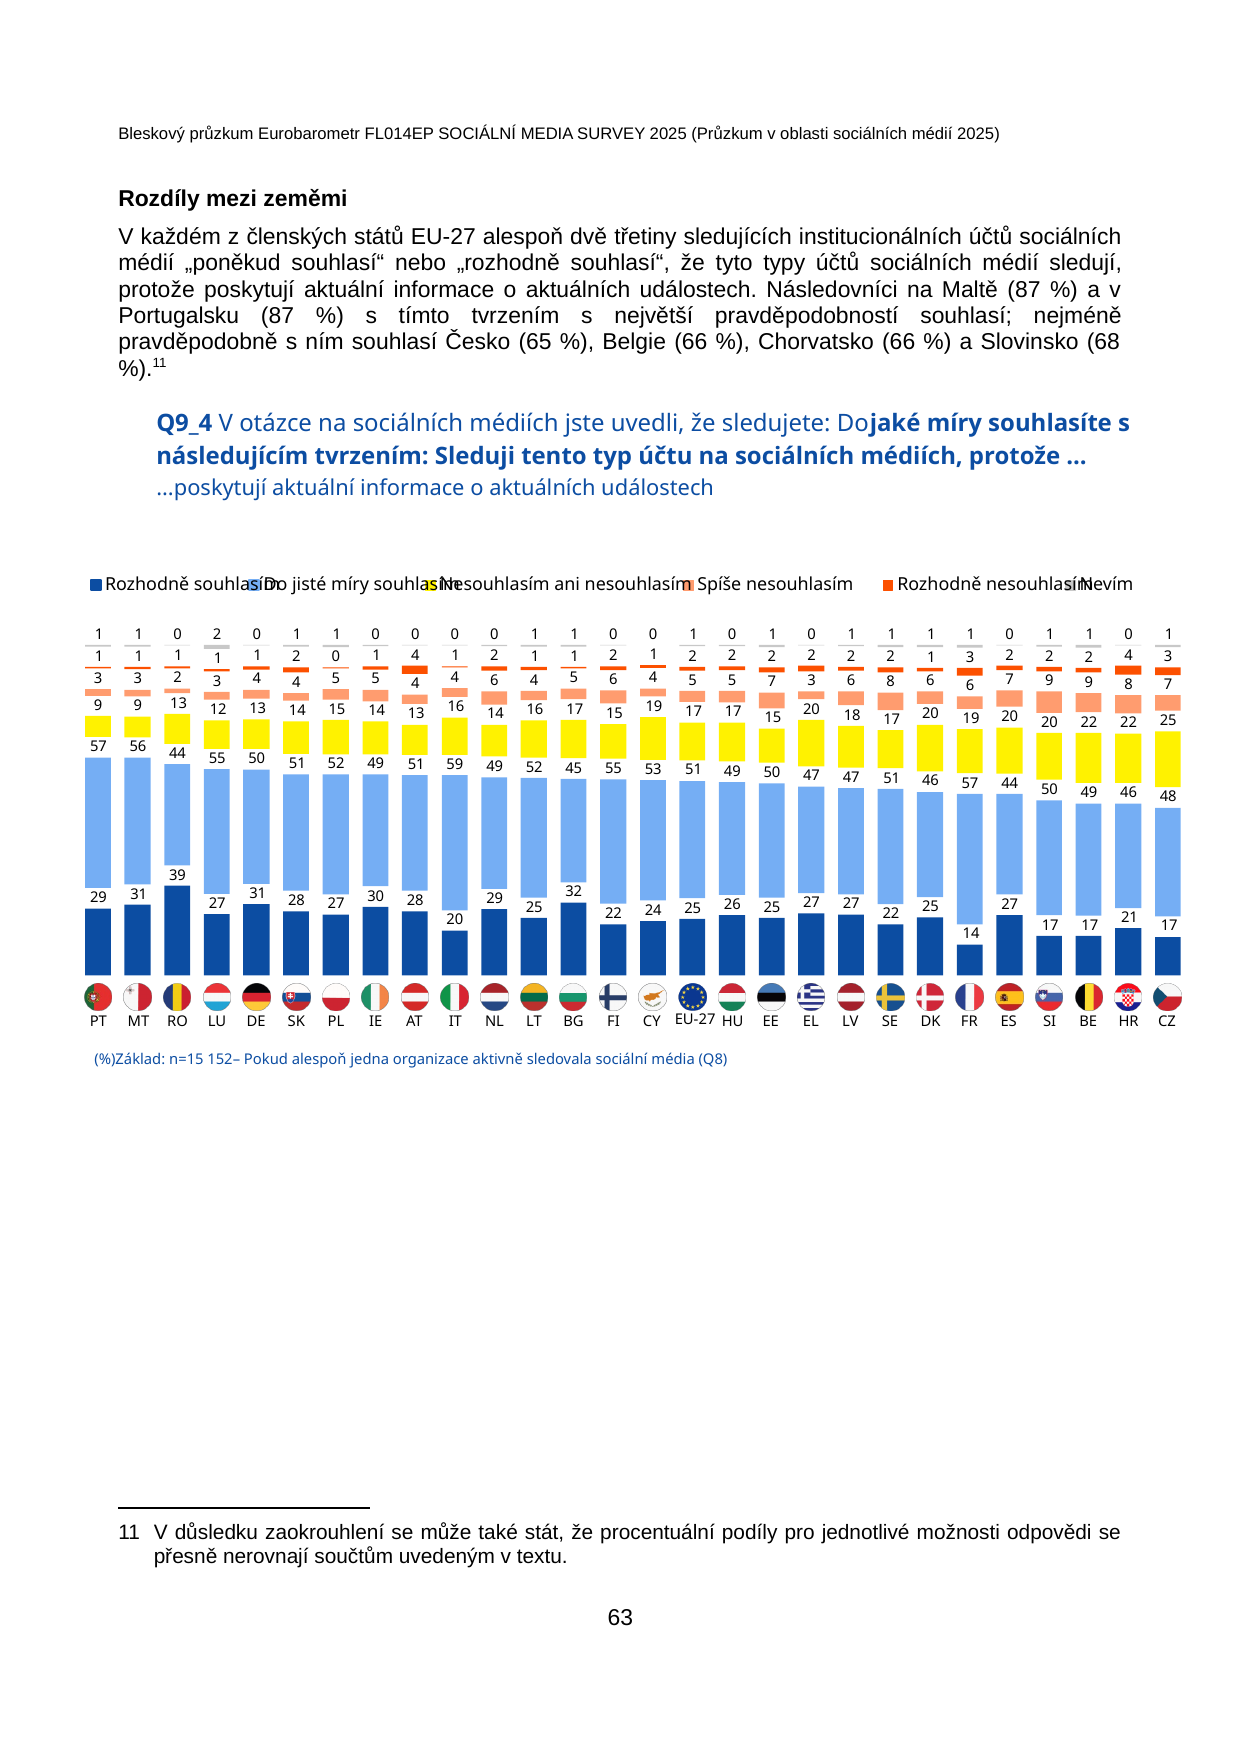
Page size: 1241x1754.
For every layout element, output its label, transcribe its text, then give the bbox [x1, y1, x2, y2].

picture [1075, 983, 1103, 1011]
picture [837, 983, 865, 1011]
picture [1153, 983, 1182, 1011]
picture [440, 983, 469, 1011]
picture [322, 983, 350, 1011]
picture [203, 983, 231, 1011]
picture [282, 983, 311, 1011]
picture [84, 983, 112, 1011]
text V každém z členských států EU-27 alespoň dvě třetiny sledujících institucionálních účtů sociálních médií „poněkud souhlasí“ nebo „rozhodně souhlasí“, že tyto typy účtů sociálních médií sledují, protože poskytují aktuální informace o aktuálních událostech. Následovníci na Maltě (87 %) a v Portugalsku (87 %) s tímto tvrzením s největší pravděpodobností souhlasí; nejméně pravděpodobně s ním souhlasí Česko (65 %), Belgie (66 %), Chorvatsko (66 %) a Slovinsko (68 %). [118, 223, 1122, 381]
picture [797, 983, 825, 1011]
picture [995, 983, 1024, 1011]
picture [163, 983, 191, 1011]
picture [757, 983, 786, 1011]
text V důsledku zaokrouhlení se může také stát, že procentuální podíly pro jednotlivé možnosti odpovědi se přesně nerovnají součtům uvedeným v textu. [118, 1520, 1122, 1568]
picture [401, 983, 429, 1011]
picture [718, 983, 746, 1011]
picture [559, 983, 587, 1011]
text Rozdíly mezi zeměmi [118, 184, 1122, 211]
picture [123, 983, 152, 1011]
picture [638, 983, 667, 1011]
picture [955, 983, 984, 1011]
picture [1114, 983, 1142, 1011]
picture [1035, 983, 1063, 1011]
picture [242, 983, 271, 1011]
picture [876, 983, 905, 1011]
picture [916, 983, 944, 1011]
picture [678, 983, 707, 1011]
picture [480, 983, 509, 1011]
picture [599, 983, 627, 1011]
picture [361, 983, 389, 1011]
picture [520, 983, 548, 1011]
